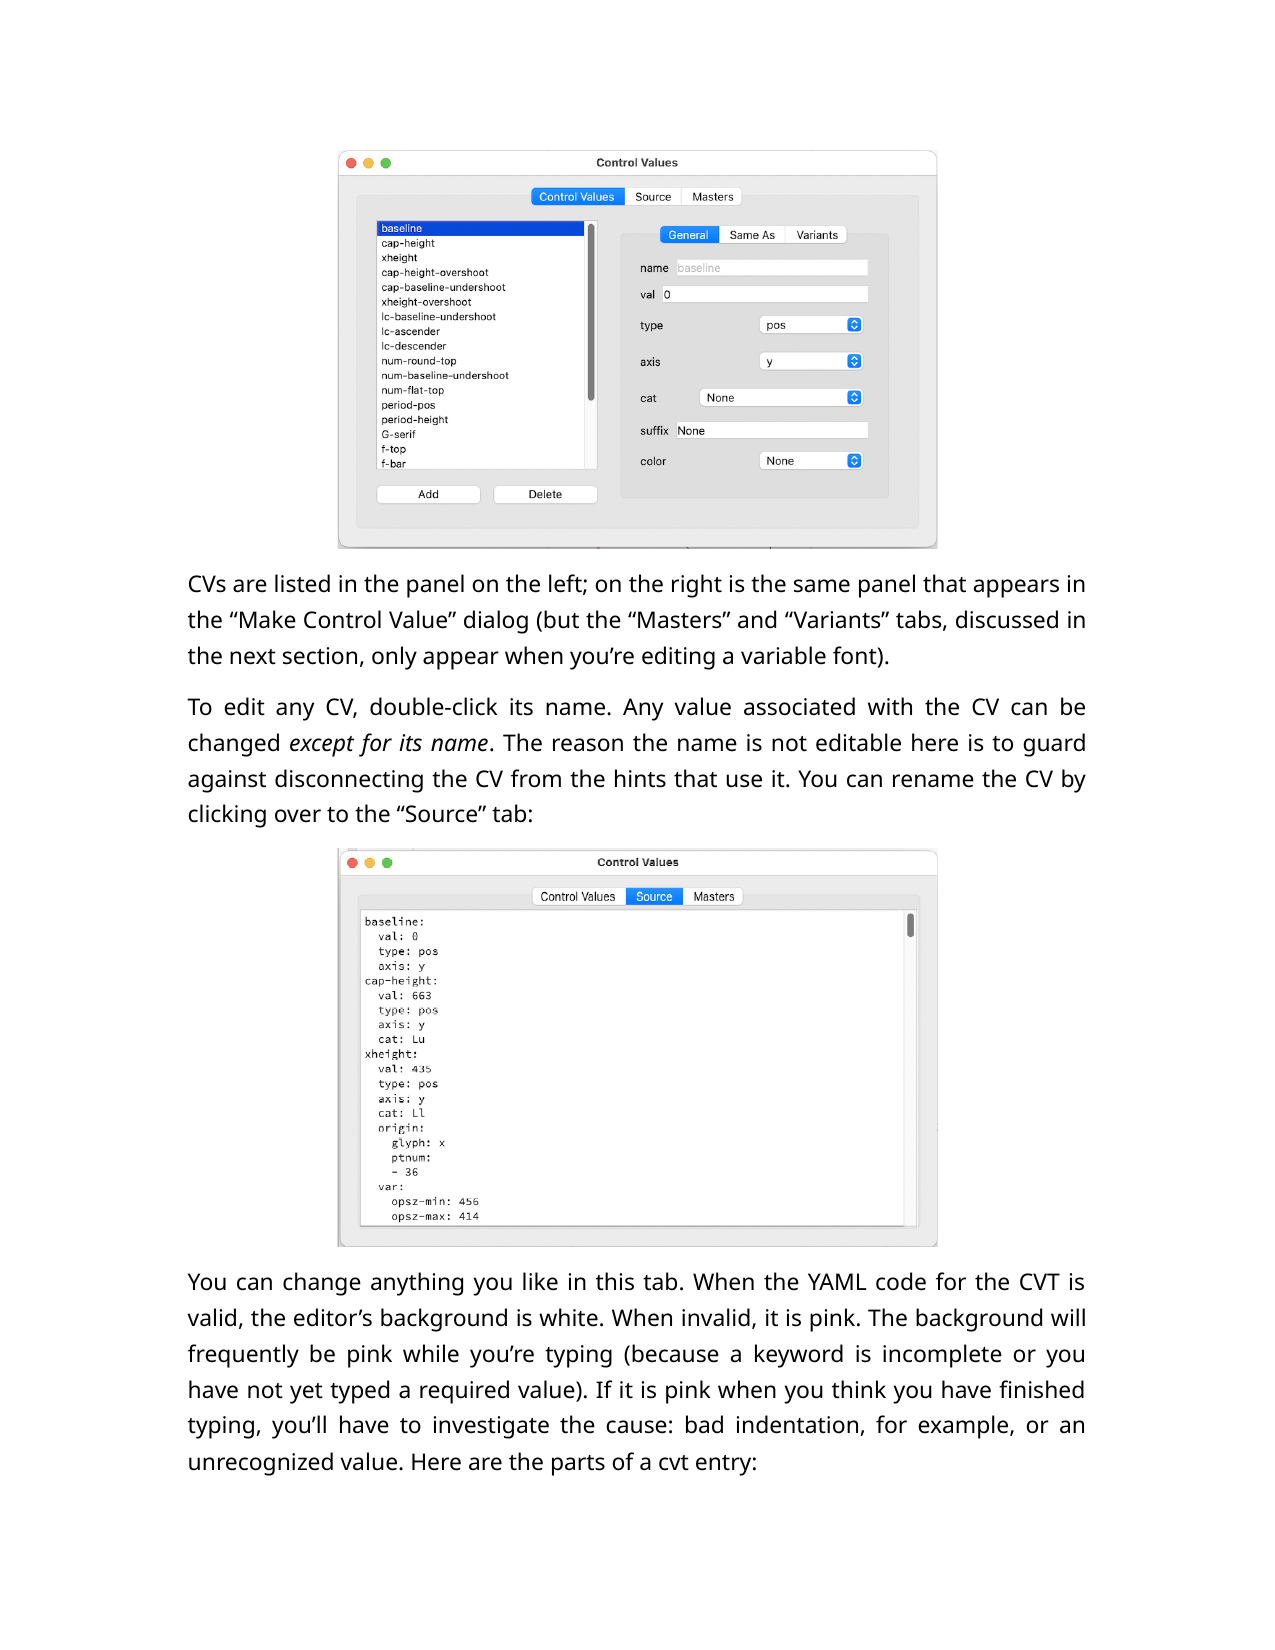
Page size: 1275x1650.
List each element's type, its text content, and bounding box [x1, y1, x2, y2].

picture [337, 848, 938, 1247]
text You can change anything you like in this tab. When the YAML code for the CVT is valid, the editor’s background is white. When invalid, it is pink. The background will frequently be pink while you’re typing (because a keyword is incomplete or you have not yet typed a required value). If it is pink when you think you have finished typing, you’ll have to investigate the cause: bad indentation, for example, or an unrecognized value. Here are the parts of a cvt entry: [187, 1266, 1087, 1477]
text CVs are listed in the panel on the left; on the right is the same panel that appears in the “Make Control Value” dialog (but the “Masters” and “Variants” tabs, discussed in the next section, only appear when you’re editing a variable font). [187, 568, 1087, 671]
picture [337, 150, 938, 549]
text To edit any CV, double-click its name. Any value associated with the CV can be changed except for its name. The reason the name is not editable here is to guard against disconnecting the CV from the hints that use it. You can rename the CV by clicking over to the “Source” tab: [187, 691, 1087, 830]
